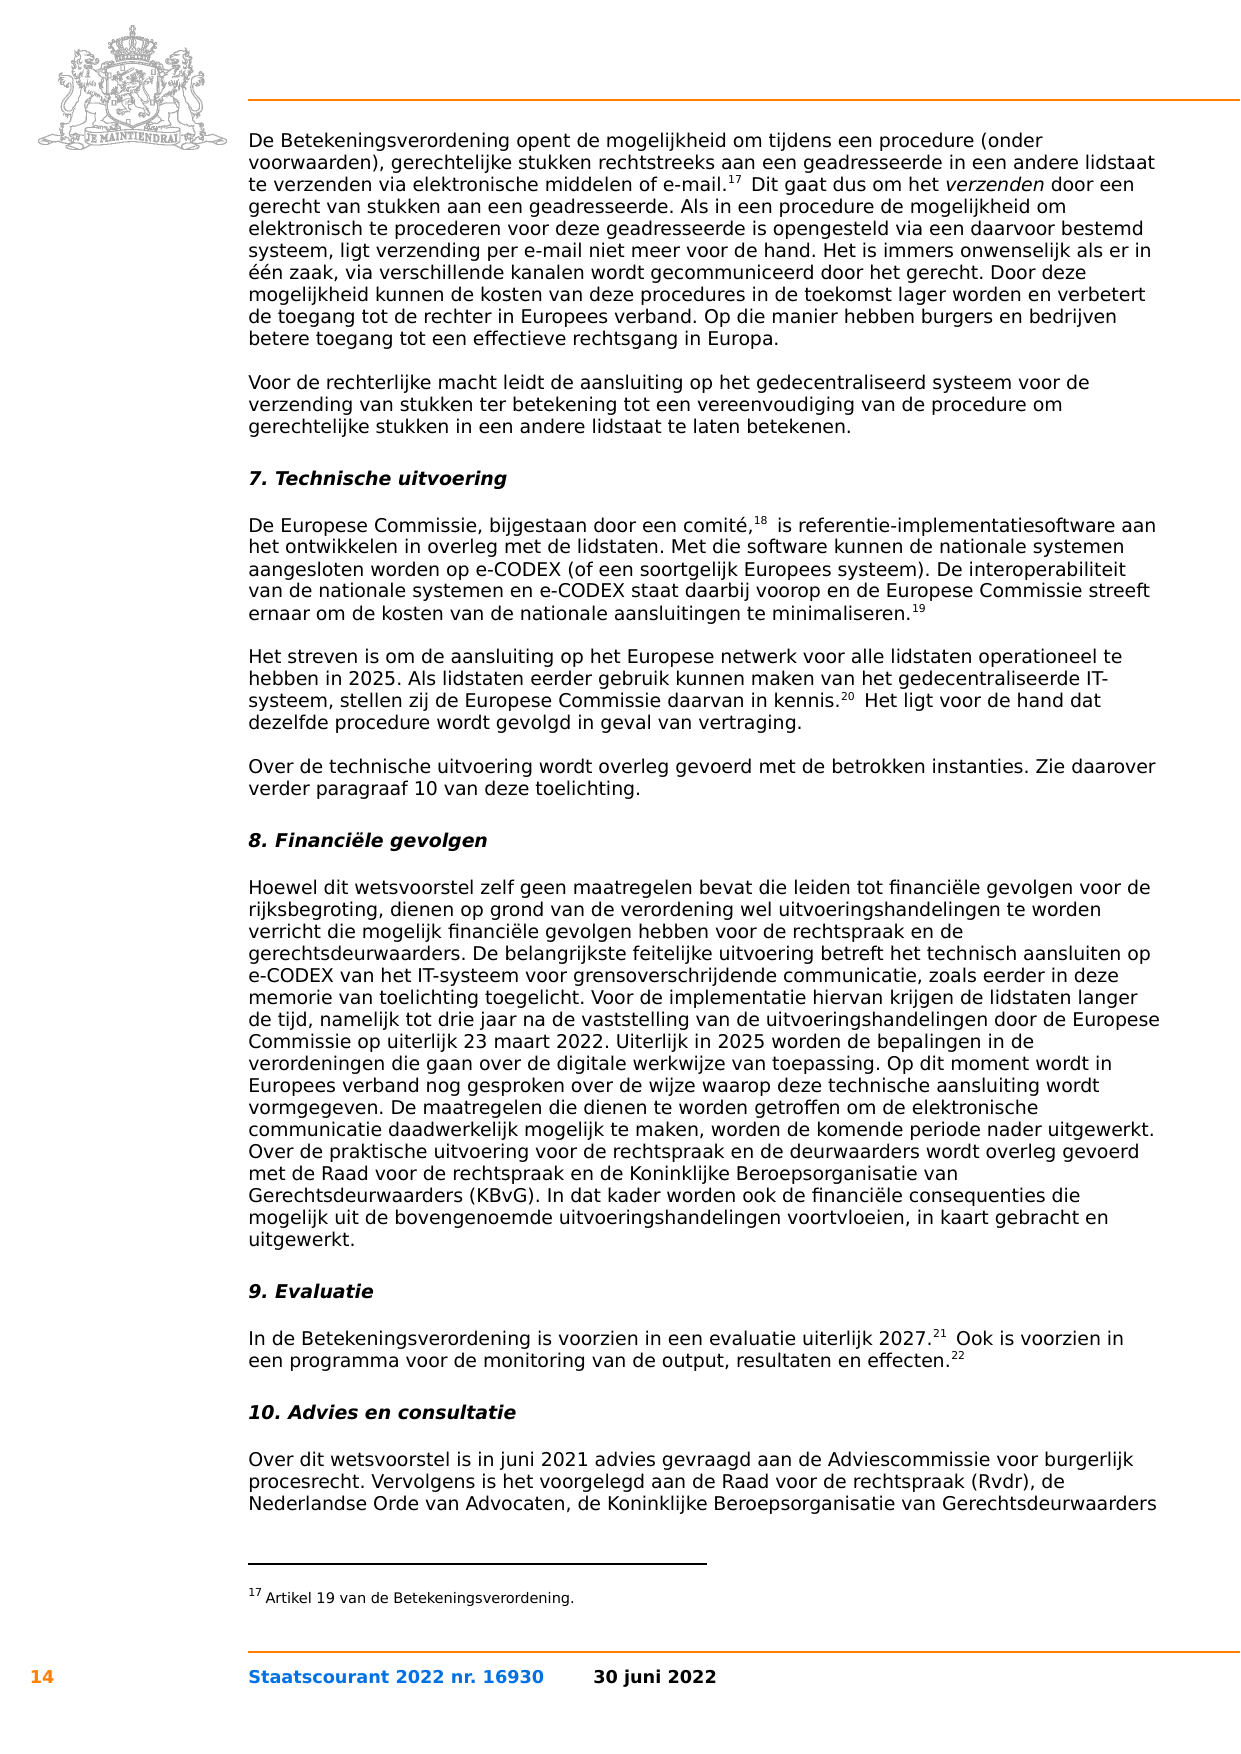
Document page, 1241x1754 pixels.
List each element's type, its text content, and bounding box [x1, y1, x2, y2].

text Voor de rechterlijke macht leidt de aansluiting op het gedecentraliseerd systeem voor de verzending van stukken ter betekening tot een vereenvoudiging van de procedure om gerechtelijke stukken in een andere lidstaat te laten betekenen. [248, 372, 1163, 437]
text Hoewel dit wetsvoorstel zelf geen maatregelen bevat die leiden tot financiële gevolgen voor de rijksbegroting, dienen op grond van de verordening wel uitvoeringshandelingen te worden verricht die mogelijk financiële gevolgen hebben voor de rechtspraak en de gerechtsdeurwaarders. De belangrijkste feitelijke uitvoering betreft het technisch aansluiten op e-CODEX van het IT-systeem voor grensoverschrijdende communicatie, zoals eerder in deze memorie van toelichting toegelicht. Voor de implementatie hiervan krijgen de lidstaten langer de tijd, namelijk tot drie jaar na de vaststelling van de uitvoeringshandelingen door de Europese Commissie op uiterlijk 23 maart 2022. Uiterlijk in 2025 worden de bepalingen in de verordeningen die gaan over de digitale werkwijze van toepassing. Op dit moment wordt in Europees verband nog gesproken over de wijze waarop deze technische aansluiting wordt vormgegeven. De maatregelen die dienen te worden getroffen om de elektronische communicatie daadwerkelijk mogelijk te maken, worden de komende periode nader uitgewerkt. Over de praktische uitvoering voor de rechtspraak en de deurwaarders wordt overleg gevoerd met de Raad voor de rechtspraak en de Koninklijke Beroepsorganisatie van Gerechtsdeurwaarders (KBvG). In dat kader worden ook de financiële consequenties die mogelijk uit de bovengenoemde uitvoeringshandelingen voortvloeien, in kaart gebracht en uitgewerkt. [248, 877, 1163, 1251]
subtitle 10. Advies en consultatie [248, 1402, 1163, 1423]
subtitle 9. Evaluatie [248, 1281, 1163, 1303]
subtitle 8. Financiële gevolgen [248, 830, 1163, 852]
text Over dit wetsvoorstel is in juni 2021 advies gevraagd aan de Adviescommissie voor burgerlijk procesrecht. Vervolgens is het voorgelegd aan de Raad voor de rechtspraak (Rvdr), de Nederlandse Orde van Advocaten, de Koninklijke Beroepsorganisatie van Gerechtsdeurwaarders [248, 1448, 1163, 1514]
text De Europese Commissie, bijgestaan door een comité, is referentie-implementatiesoftware aan het ontwikkelen in overleg met de lidstaten. Met die software kunnen de nationale systemen aangesloten worden op e-CODEX (of een soortgelijk Europees systeem). De interoperabiliteit van de nationale systemen en e-CODEX staat daarbij voorop en de Europese Commissie streeft ernaar om de kosten van de nationale aansluitingen te minimaliseren. [248, 514, 1163, 624]
text De Betekeningsverordening opent de mogelijkheid om tijdens een procedure (onder voorwaarden), gerechtelijke stukken rechtstreeks aan een geadresseerde in een andere lidstaat te verzenden via elektronische middelen of e-mail. Dit gaat dus om het verzenden door een gerecht van stukken aan een geadresseerde. Als in een procedure de mogelijkheid om elektronisch te procederen voor deze geadresseerde is opengesteld via een daarvoor bestemd systeem, ligt verzending per e-mail niet meer voor de hand. Het is immers onwenselijk als er in één zaak, via verschillende kanalen wordt gecommuniceerd door het gerecht. Door deze mogelijkheid kunnen de kosten van deze procedures in de toekomst lager worden en verbetert de toegang tot de rechter in Europees verband. Op die manier hebben burgers en bedrijven betere toegang tot een effectieve rechtsgang in Europa. [248, 130, 1163, 350]
subtitle 7. Technische uitvoering [248, 467, 1163, 489]
text Het streven is om de aansluiting op het Europese netwerk voor alle lidstaten operationeel te hebben in 2025. Als lidstaten eerder gebruik kunnen maken van het gedecentraliseerde IT-systeem, stellen zij de Europese Commissie daarvan in kennis. Het ligt voor de hand dat dezelfde procedure wordt gevolgd in geval van vertraging. [248, 646, 1163, 734]
text Artikel 19 van de Betekeningsverordening. [248, 1586, 1163, 1608]
text In de Betekeningsverordening is voorzien in een evaluatie uiterlijk 2027. Ook is voorzien in een programma voor de monitoring van de output, resultaten en effecten. [248, 1328, 1163, 1372]
picture [38, 25, 227, 150]
text Over de technische uitvoering wordt overleg gevoerd met de betrokken instanties. Zie daarover verder paragraaf 10 van deze toelichting. [248, 756, 1163, 800]
